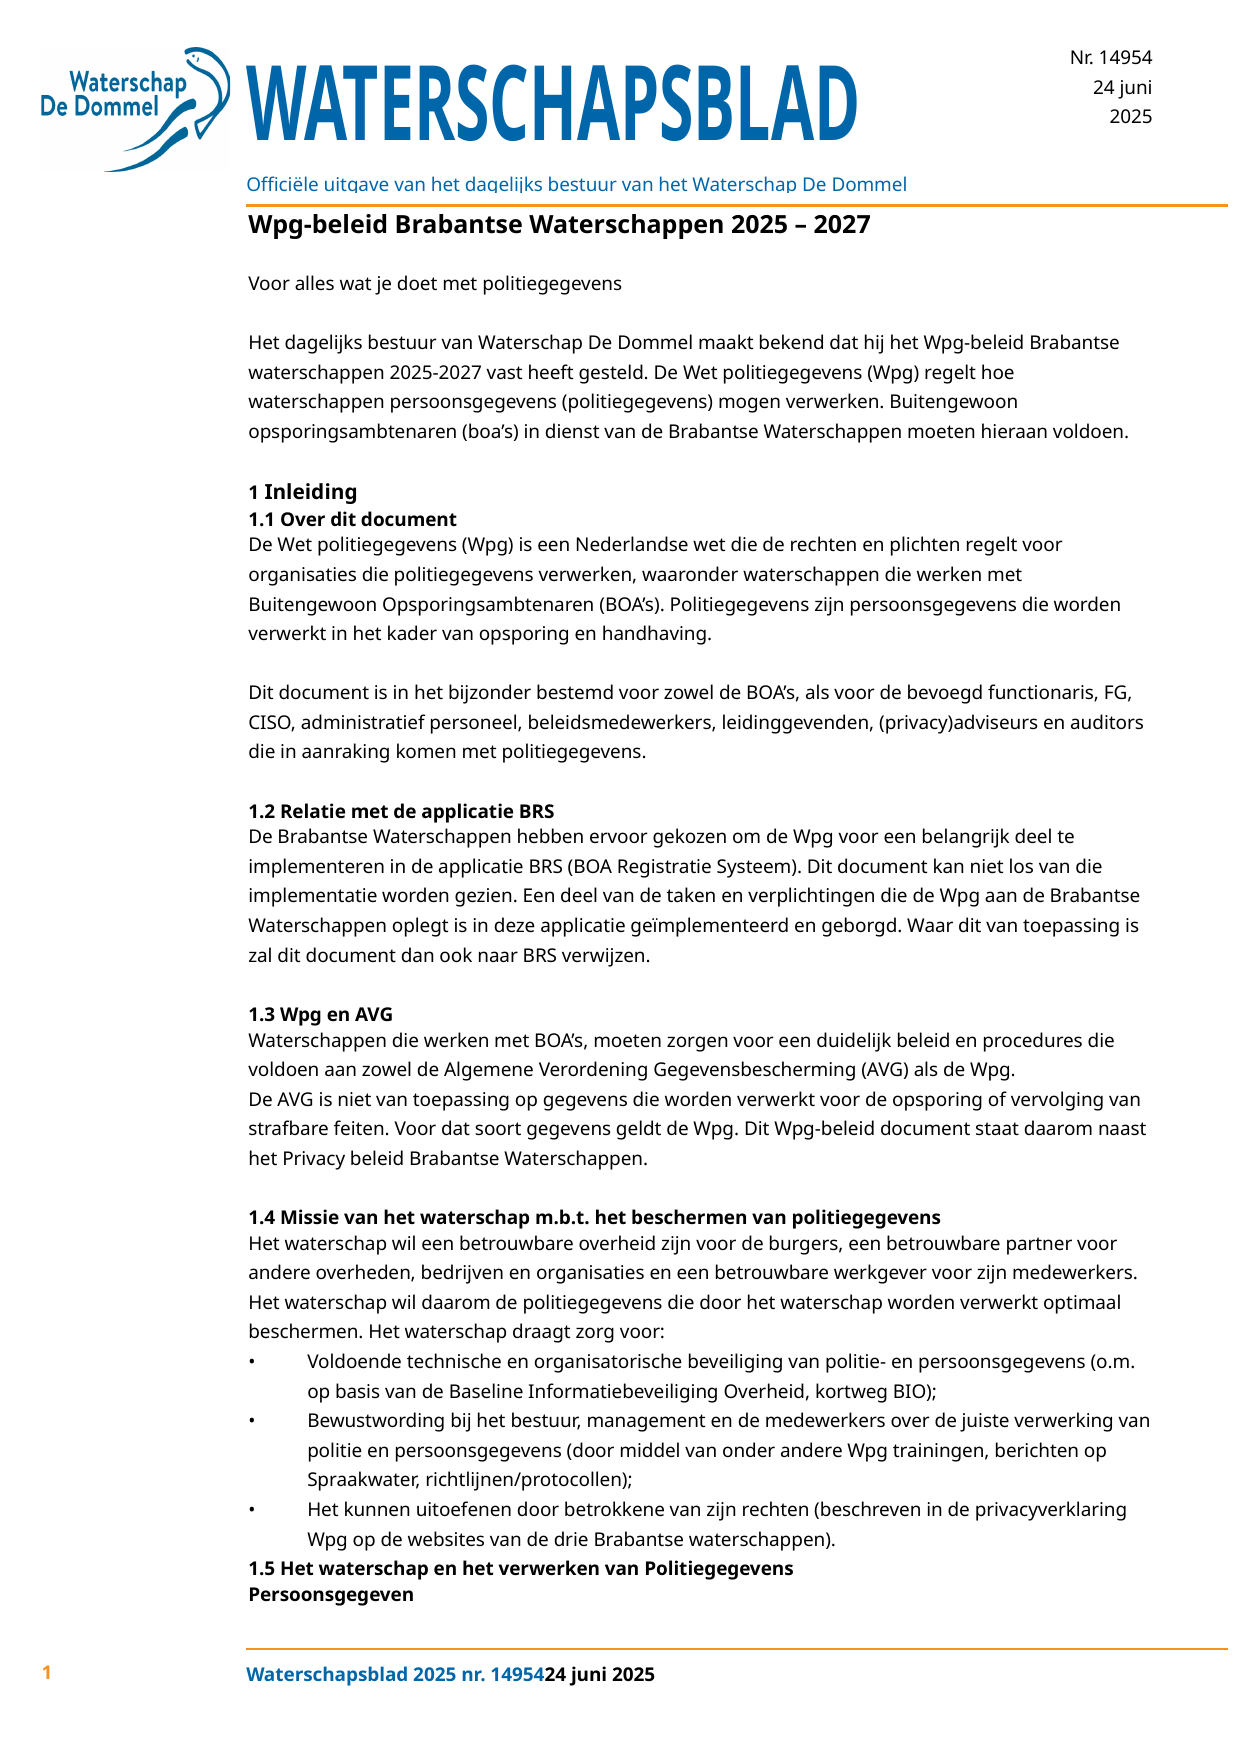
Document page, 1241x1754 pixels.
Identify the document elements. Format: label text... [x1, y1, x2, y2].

text De AVG is niet van toepassing op gegevens die worden verwerkt voor de opsporing of vervolging van strafbare feiten. Voor dat soort gegevens geldt de Wpg. Dit Wpg-beleid document staat daarom naast het Privacy beleid Brabantse Waterschappen. [248, 1086, 1152, 1171]
text Het waterschap wil een betrouwbare overheid zijn voor de burgers, een betrouwbare partner voor andere overheden, bedrijven en organisaties en een betrouwbare werkgever voor zijn medewerkers. Het waterschap wil daarom de politiegegevens die door het waterschap worden verwerkt optimaal beschermen. Het waterschap draagt zorg voor: [248, 1230, 1152, 1344]
list Voldoende technische en organisatorische beveiliging van politie- en persoonsgegevens (o.m. op basis van de Baseline Informatiebeveiliging Overheid, kortweg BIO); [248, 1348, 1152, 1404]
list Het kunnen uitoefenen door betrokkene van zijn rechten (beschreven in de privacyverklaring Wpg op de websites van de drie Brabantse waterschappen). [248, 1496, 1152, 1552]
text 1 Inleiding [248, 477, 1152, 506]
text Voor alles wat je doet met politiegegevens [248, 270, 1152, 296]
picture [41, 47, 231, 172]
text Het dagelijks bestuur van Waterschap De Dommel maakt bekend dat hij het Wpg-beleid Brabantse waterschappen 2025-2027 vast heeft gesteld. De Wet politiegegevens (Wpg) regelt hoe waterschappen persoonsgegevens (politiegegevens) mogen verwerken. Buitengewoon opsporingsambtenaren (boa’s) in dienst van de Brabantse Waterschappen moeten hieraan voldoen. [248, 329, 1152, 444]
text Dit document is in het bijzonder bestemd voor zowel de BOA’s, als voor de bevoegd functionaris, FG, CISO, administratief personeel, beleidsmedewerkers, leidinggevenden, (privacy)adviseurs en auditors die in aanraking komen met politiegegevens. [248, 679, 1152, 764]
text De Brabantse Waterschappen hebben ervoor gekozen om de Wpg voor een belangrijk deel te implementeren in de applicatie BRS (BOA Registratie Systeem). Dit document kan niet los van die implementatie worden gezien. Een deel van de taken en verplichtingen die de Wpg aan de Brabantse Waterschappen oplegt is in deze applicatie geïmplementeerd en geborgd. Waar dit van toepassing is zal dit document dan ook naar BRS verwijzen. [248, 823, 1152, 968]
text 1.5 Het waterschap en het verwerken van Politiegegevens [248, 1555, 1152, 1581]
picture [45, 99, 51, 111]
text 1.4 Missie van het waterschap m.b.t. het beschermen van politiegegevens [248, 1204, 1152, 1230]
text 1.3 Wpg en AVG [248, 1001, 1152, 1027]
list Bewustwording bij het bestuur, management en de medewerkers over de juiste verwerking van politie en persoonsgegevens (door middel van onder andere Wpg trainingen, berichten op Spraakwater, richtlijnen/protocollen); [248, 1407, 1152, 1492]
picture [198, 118, 210, 131]
picture [204, 47, 231, 76]
text Persoonsgegeven [248, 1581, 1152, 1607]
text Wpg-beleid Brabantse Waterschappen 2025 – 2027 [248, 207, 1152, 241]
text De Wet politiegegevens (Wpg) is een Nederlandse wet die de rechten en plichten regelt voor organisaties die politiegegevens verwerken, waaronder waterschappen die werken met Buitengewoon Opsporingsambtenaren (BOA’s). Politiegegevens zijn persoonsgegevens die worden verwerkt in het kader van opsporing en handhaving. [248, 532, 1152, 646]
text 1.1 Over dit document [248, 506, 1152, 532]
text 1.2 Relatie met de applicatie BRS [248, 798, 1152, 823]
text Waterschappen die werken met BOA’s, moeten zorgen voor een duidelijk beleid en procedures die voldoen aan zowel de Algemene Verordening Gegevensbescherming (AVG) als de Wpg. [248, 1027, 1152, 1082]
